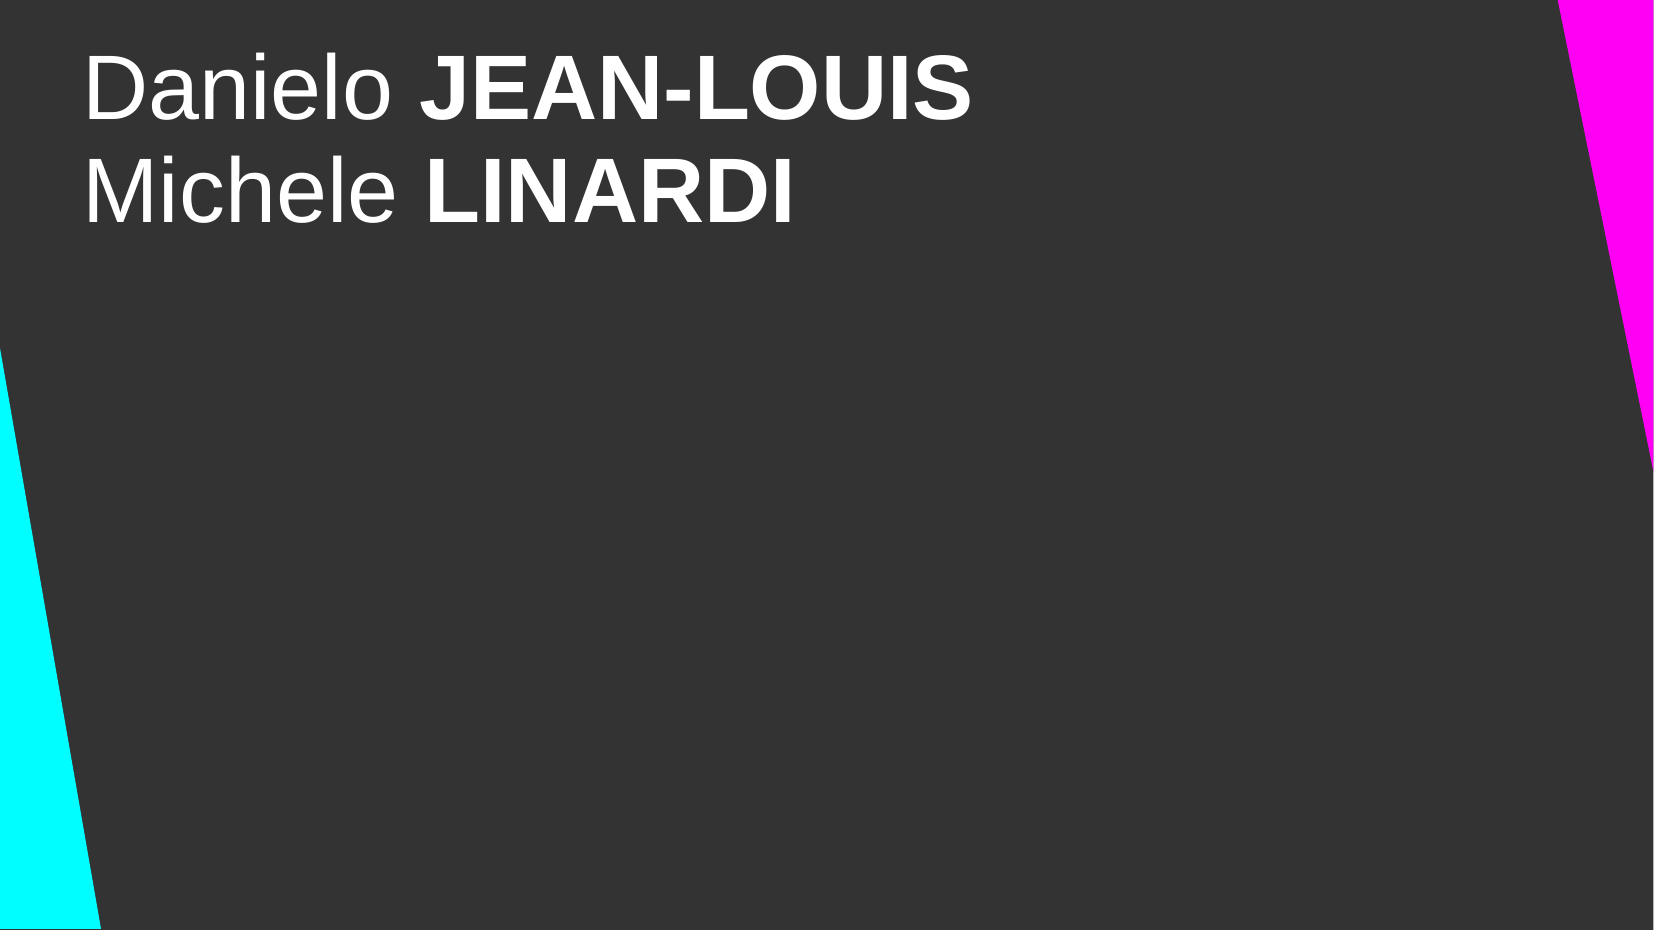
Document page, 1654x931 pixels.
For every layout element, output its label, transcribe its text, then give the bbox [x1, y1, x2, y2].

text_box [1557, 0, 1654, 475]
text_box [0, 348, 101, 929]
subtitle Danielo JEAN-LOUIS Michele LINARDI [82, 36, 1571, 758]
